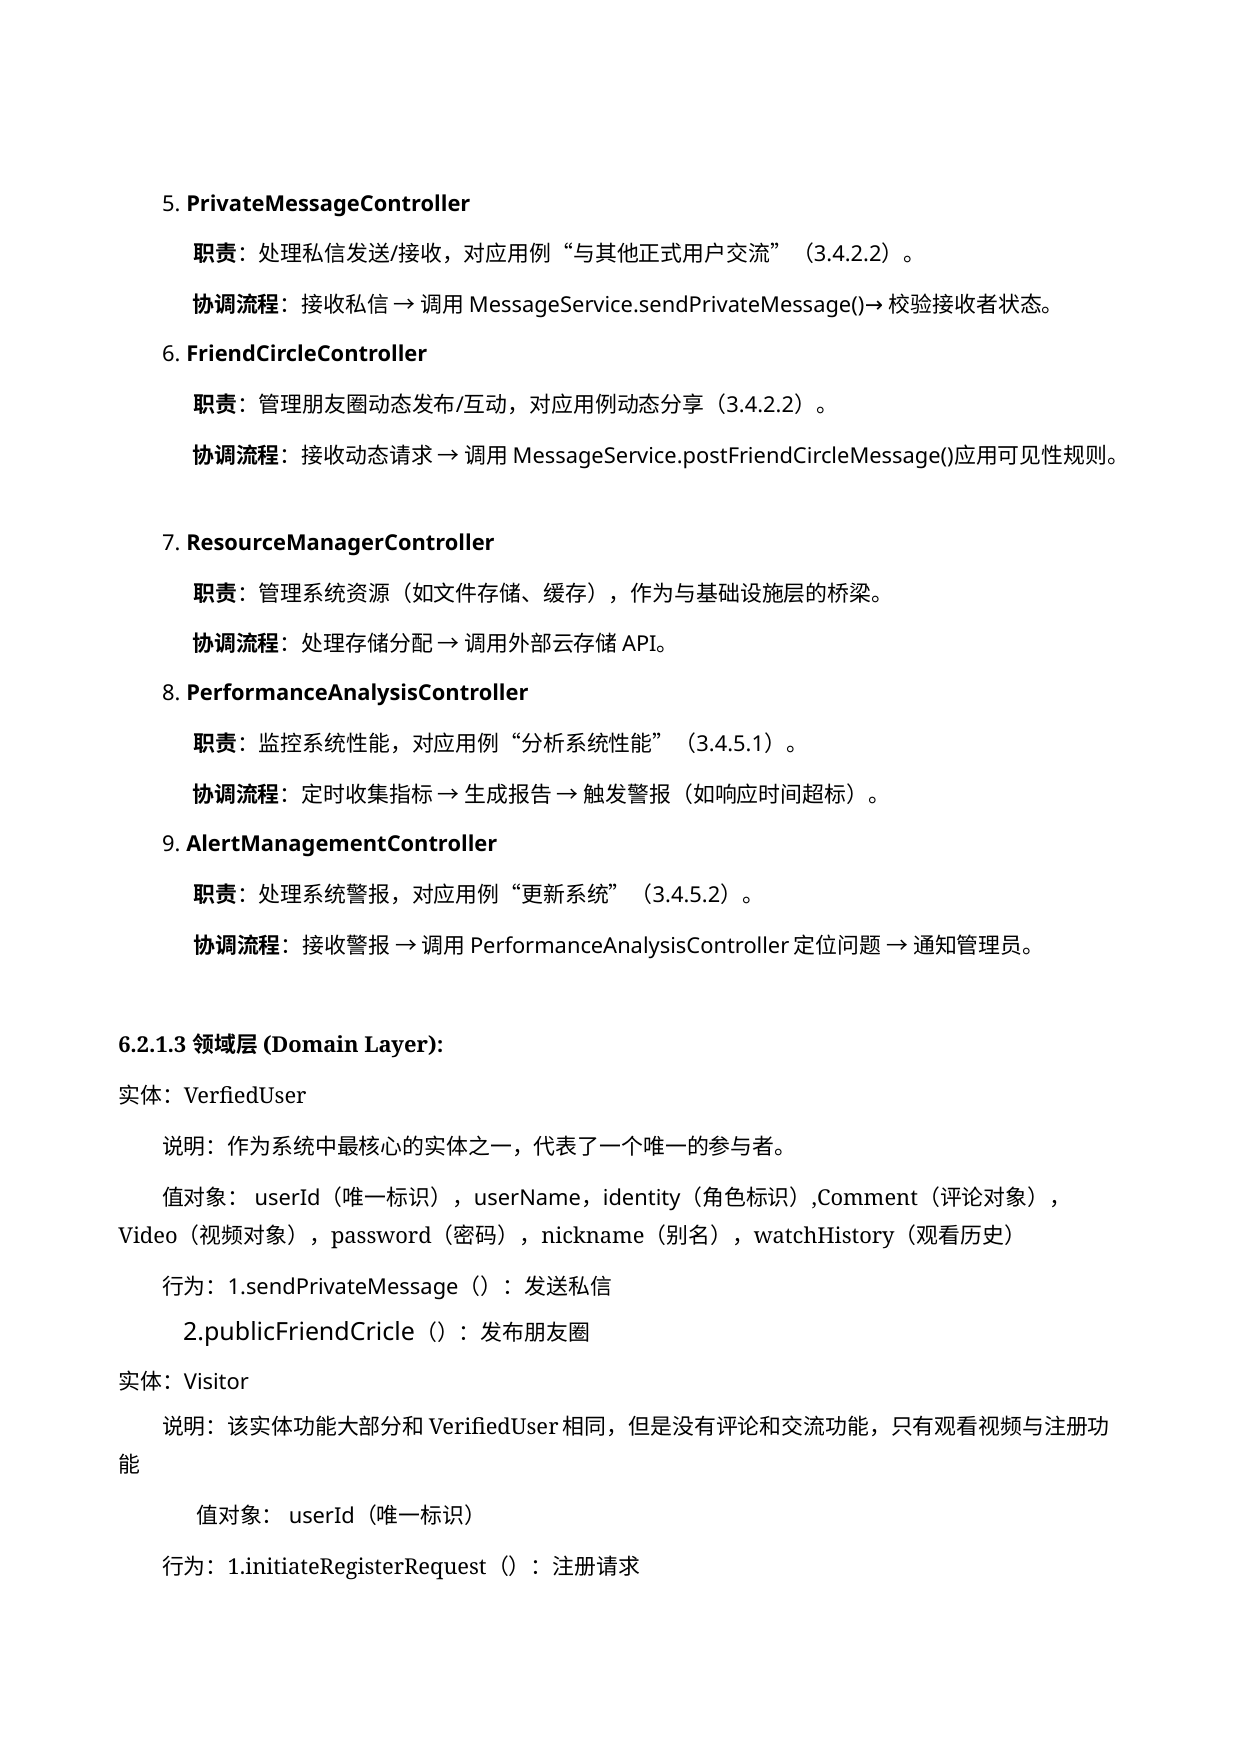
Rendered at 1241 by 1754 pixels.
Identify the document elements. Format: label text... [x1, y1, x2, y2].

text 值对象： userId（唯一标识） [118, 1498, 1122, 1529]
list 协调流程：接收动态请求 → 调用MessageService.postFriendCircleMessage()应用可见性规则。 [162, 438, 1122, 508]
list 协调流程：接收私信 → 调用MessageService.sendPrivateMessage()→ 校验接收者状态。 [162, 287, 1122, 319]
text 2.publicFriendCricle（）：发布朋友圈 [118, 1314, 1122, 1348]
text 行为：1.sendPrivateMessage（）：发送私信 [118, 1269, 1122, 1301]
text 5. PrivateMessageController​ [118, 188, 1122, 217]
text 说明：作为系统中最核心的实体之一，代表了一个唯一的参与者。 [118, 1129, 1122, 1161]
list 职责：管理朋友圈动态发布/互动，对应用例动态分享（3.4.2.2）。 [164, 387, 1122, 419]
text 8. PerformanceAnalysisController​ [118, 677, 1122, 707]
list 协调流程：定时收集指标 → 生成报告 → 触发警报（如响应时间超标）。 [162, 777, 1122, 809]
text 说明：该实体功能大部分和VerifiedUser相同，但是没有评论和交流功能，只有观看视频与注册功能 [118, 1409, 1122, 1478]
text 行为：1.initiateRegisterRequest（）：注册请求 [118, 1549, 1122, 1580]
list 协调流程：接收警报 → 调用PerformanceAnalysisController定位问题 → 通知管理员。 [164, 928, 1122, 959]
text 7. ResourceManagerController​ [118, 527, 1122, 557]
text 6.2.1.3 领域层 (Domain Layer): [118, 1027, 1122, 1059]
text 值对象： userId（唯一标识），userName，identity（角色标识）,Comment（评论对象），Video（视频对象），password（密码），nickname（别名），watchHistory（观看历史） [118, 1180, 1122, 1250]
text 9. AlertManagementController​ [118, 828, 1122, 858]
list 职责：处理系统警报，对应用例“更新系统”（3.4.5.2）。 [164, 877, 1122, 908]
text 6. FriendCircleController​ [118, 338, 1122, 368]
text 实体：VerfiedUser [118, 1078, 1122, 1110]
list 职责：处理私信发送/接收，对应用例“与其他正式用户交流”（3.4.2.2）。 [164, 236, 1122, 268]
list 职责：管理系统资源（如文件存储、缓存），作为与基础设施层的桥梁。 [164, 576, 1122, 607]
list 职责：监控系统性能，对应用例“分析系统性能”（3.4.5.1）。 [164, 726, 1122, 758]
list 协调流程：处理存储分配 → 调用外部云存储API。 [162, 626, 1122, 658]
subtitle 实体：Visitor [118, 1364, 1122, 1396]
